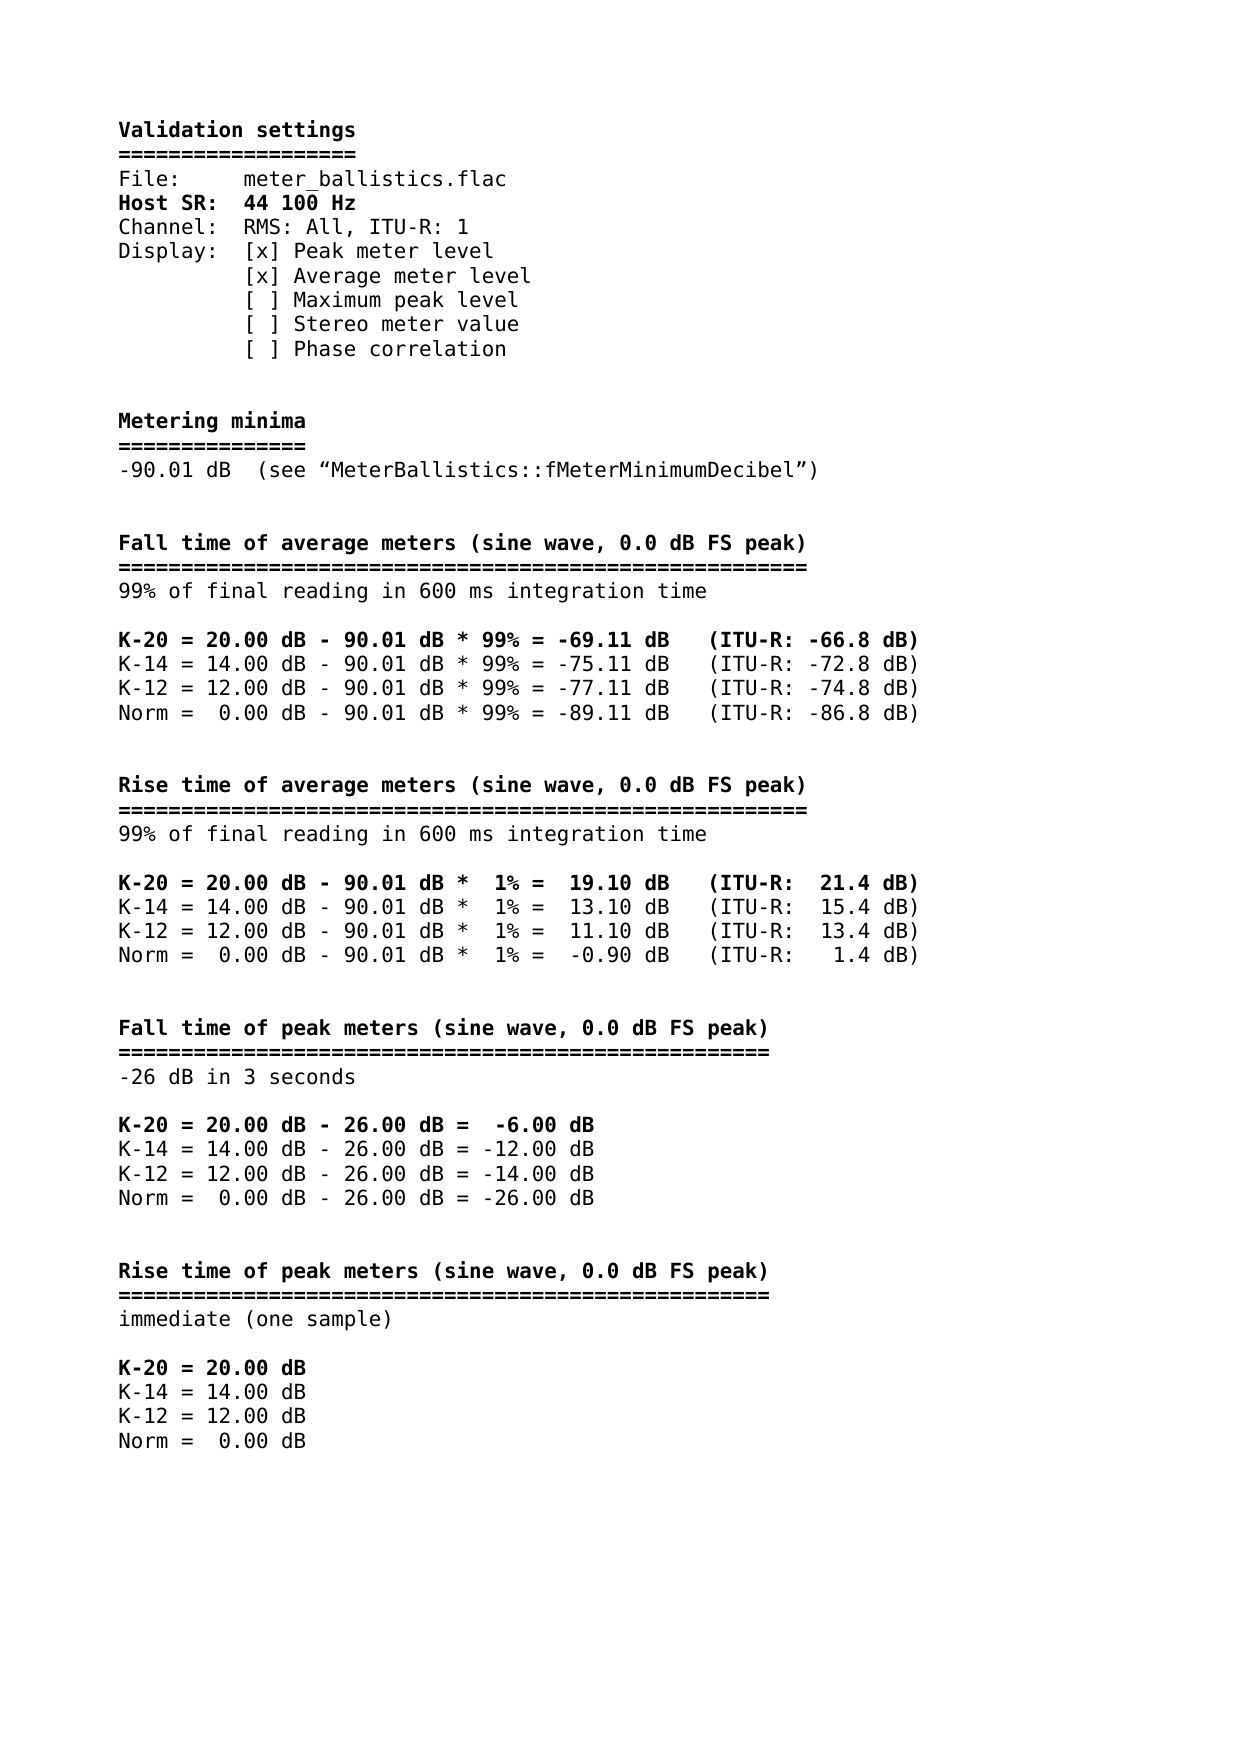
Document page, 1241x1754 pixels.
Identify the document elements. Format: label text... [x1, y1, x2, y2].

text Rise time of peak meters (sine wave, 0.0 dB FS peak) [118, 1259, 1122, 1283]
text =============== [118, 434, 1122, 458]
text Validation settings [118, 118, 1122, 142]
text Metering minima [118, 409, 1122, 434]
text Fall time of peak meters (sine wave, 0.0 dB FS peak) [118, 1016, 1122, 1040]
text Norm = 0.00 dB - 26.00 dB = -26.00 dB [118, 1186, 1122, 1210]
text ======================================================= [118, 798, 1122, 822]
text K-20 = 20.00 dB [118, 1356, 1122, 1380]
text K-12 = 12.00 dB - 90.01 dB * 99% = -77.11 dB (ITU-R: -74.8 dB) [118, 676, 1122, 701]
text K-14 = 14.00 dB - 90.01 dB * 1% = 13.10 dB (ITU-R: 15.4 dB) [118, 895, 1122, 919]
text File: meter_ballistics.flac [118, 167, 1122, 191]
text [ ] Stereo meter value [118, 312, 1122, 337]
text 99% of final reading in 600 ms integration time [118, 579, 1122, 603]
text 99% of final reading in 600 ms integration time [118, 822, 1122, 846]
text Norm = 0.00 dB - 90.01 dB * 1% = -0.90 dB (ITU-R: 1.4 dB) [118, 943, 1122, 968]
text ==================================================== [118, 1040, 1122, 1065]
text K-12 = 12.00 dB [118, 1404, 1122, 1429]
text Fall time of average meters (sine wave, 0.0 dB FS peak) [118, 531, 1122, 555]
text [ ] Maximum peak level [118, 288, 1122, 312]
text K-12 = 12.00 dB - 26.00 dB = -14.00 dB [118, 1162, 1122, 1186]
text Host SR: 44 100 Hz [118, 191, 1122, 215]
text Norm = 0.00 dB - 90.01 dB * 99% = -89.11 dB (ITU-R: -86.8 dB) [118, 701, 1122, 725]
text K-20 = 20.00 dB - 90.01 dB * 99% = -69.11 dB (ITU-R: -66.8 dB) [118, 628, 1122, 652]
text Display: [x] Peak meter level [118, 239, 1122, 264]
text -90.01 dB (see “MeterBallistics::fMeterMinimumDecibel”) [118, 458, 1122, 482]
text immediate (one sample) [118, 1307, 1122, 1332]
text K-14 = 14.00 dB - 26.00 dB = -12.00 dB [118, 1137, 1122, 1162]
text ======================================================= [118, 555, 1122, 579]
text Rise time of average meters (sine wave, 0.0 dB FS peak) [118, 773, 1122, 798]
text K-20 = 20.00 dB - 90.01 dB * 1% = 19.10 dB (ITU-R: 21.4 dB) [118, 871, 1122, 895]
text K-14 = 14.00 dB [118, 1380, 1122, 1404]
text Norm = 0.00 dB [118, 1429, 1122, 1453]
text Channel: RMS: All, ITU-R: 1 [118, 215, 1122, 239]
text -26 dB in 3 seconds [118, 1065, 1122, 1089]
text ==================================================== [118, 1283, 1122, 1307]
text =================== [118, 142, 1122, 167]
text [x] Average meter level [118, 264, 1122, 288]
text [ ] Phase correlation [118, 337, 1122, 361]
text K-12 = 12.00 dB - 90.01 dB * 1% = 11.10 dB (ITU-R: 13.4 dB) [118, 919, 1122, 943]
text K-20 = 20.00 dB - 26.00 dB = -6.00 dB [118, 1113, 1122, 1137]
text K-14 = 14.00 dB - 90.01 dB * 99% = -75.11 dB (ITU-R: -72.8 dB) [118, 652, 1122, 676]
